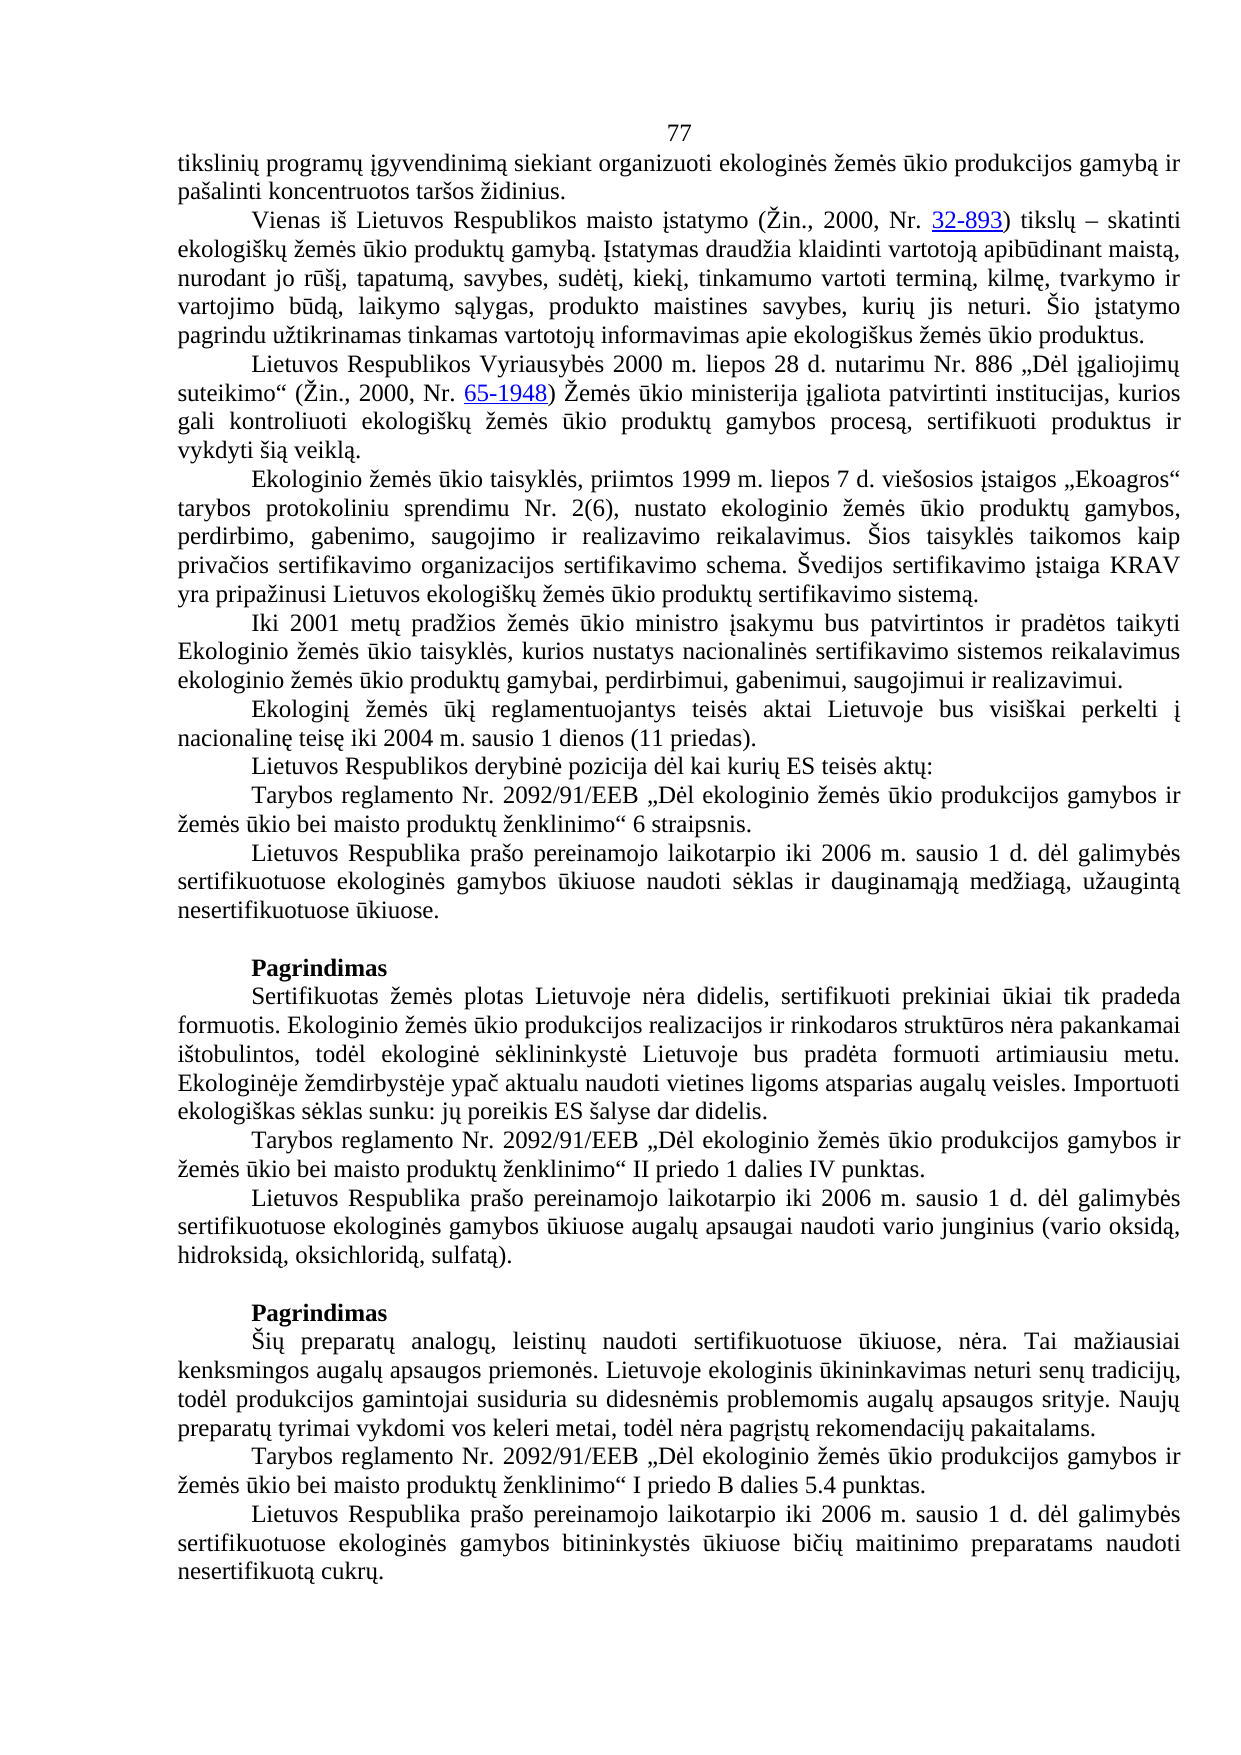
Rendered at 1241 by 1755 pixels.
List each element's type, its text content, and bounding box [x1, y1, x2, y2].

text Lietuvos Respublika prašo pereinamojo laikotarpio iki 2006 m. sausio 1 d. dėl galimybės sertifikuotuose ekologinės gamybos ūkiuose augalų apsaugai naudoti vario junginius (vario oksidą, hidroksidą, oksichloridą, sulfatą). [177, 1183, 1181, 1269]
text Vienas iš Lietuvos Respublikos maisto įstatymo (Žin., 2000, Nr. 32-893) tikslų – skatinti ekologiškų žemės ūkio produktų gamybą. Įstatymas draudžia klaidinti vartotoją apibūdinant maistą, nurodant jo rūšį, tapatumą, savybes, sudėtį, kiekį, tinkamumo vartoti terminą, kilmę, tvarkymo ir vartojimo būdą, laikymo sąlygas, produkto maistines savybes, kurių jis neturi. Šio įstatymo pagrindu užtikrinamas tinkamas vartotojų informavimas apie ekologiškus žemės ūkio produktus. [177, 205, 1181, 349]
text Pagrindimas [177, 953, 1181, 981]
text Lietuvos Respublikos Vyriausybės 2000 m. liepos 28 d. nutarimu Nr. 886 „Dėl įgaliojimų suteikimo“ (Žin., 2000, Nr. 65-1948) Žemės ūkio ministerija įgaliota patvirtinti institucijas, kurios gali kontroliuoti ekologiškų žemės ūkio produktų gamybos procesą, sertifikuoti produktus ir vykdyti šią veiklą. [177, 349, 1181, 464]
text Tarybos reglamento Nr. 2092/91/EEB „Dėl ekologinio žemės ūkio produkcijos gamybos ir žemės ūkio bei maisto produktų ženklinimo“ II priedo 1 dalies IV punktas. [177, 1125, 1181, 1183]
text Pagrindimas [177, 1298, 1181, 1326]
text Lietuvos Respublikos derybinė pozicija dėl kai kurių ES teisės aktų: [177, 751, 1181, 780]
text Ekologinio žemės ūkio taisyklės, priimtos 1999 m. liepos 7 d. viešosios įstaigos „Ekoagros“ tarybos protokoliniu sprendimu Nr. 2(6), nustato ekologinio žemės ūkio produktų gamybos, perdirbimo, gabenimo, saugojimo ir realizavimo reikalavimus. Šios taisyklės taikomos kaip privačios sertifikavimo organizacijos sertifikavimo schema. Švedijos sertifikavimo įstaiga KRAV yra pripažinusi Lietuvos ekologiškų žemės ūkio produktų sertifikavimo sistemą. [177, 464, 1181, 608]
text Iki 2001 metų pradžios žemės ūkio ministro įsakymu bus patvirtintos ir pradėtos taikyti Ekologinio žemės ūkio taisyklės, kurios nustatys nacionalinės sertifikavimo sistemos reikalavimus ekologinio žemės ūkio produktų gamybai, perdirbimui, gabenimui, saugojimui ir realizavimui. [177, 608, 1181, 694]
text Šių preparatų analogų, leistinų naudoti sertifikuotuose ūkiuose, nėra. Tai mažiausiai kenksmingos augalų apsaugos priemonės. Lietuvoje ekologinis ūkininkavimas neturi senų tradicijų, todėl produkcijos gamintojai susiduria su didesnėmis problemomis augalų apsaugos srityje. Naujų preparatų tyrimai vykdomi vos keleri metai, todėl nėra pagrįstų rekomendacijų pakaitalams. [177, 1326, 1181, 1441]
text Lietuvos Respublika prašo pereinamojo laikotarpio iki 2006 m. sausio 1 d. dėl galimybės sertifikuotuose ekologinės gamybos bitininkystės ūkiuose bičių maitinimo preparatams naudoti nesertifikuotą cukrų. [177, 1499, 1181, 1585]
text Lietuvos Respublika prašo pereinamojo laikotarpio iki 2006 m. sausio 1 d. dėl galimybės sertifikuotuose ekologinės gamybos ūkiuose naudoti sėklas ir dauginamąją medžiagą, užaugintą nesertifikuotuose ūkiuose. [177, 838, 1181, 924]
text tikslinių programų įgyvendinimą siekiant organizuoti ekologinės žemės ūkio produkcijos gamybą ir pašalinti koncentruotos taršos židinius. [177, 148, 1181, 205]
text Tarybos reglamento Nr. 2092/91/EEB „Dėl ekologinio žemės ūkio produkcijos gamybos ir žemės ūkio bei maisto produktų ženklinimo“ 6 straipsnis. [177, 780, 1181, 838]
text Ekologinį žemės ūkį reglamentuojantys teisės aktai Lietuvoje bus visiškai perkelti į nacionalinę teisę iki 2004 m. sausio 1 dienos (11 priedas). [177, 694, 1181, 751]
text Tarybos reglamento Nr. 2092/91/EEB „Dėl ekologinio žemės ūkio produkcijos gamybos ir žemės ūkio bei maisto produktų ženklinimo“ I priedo B dalies 5.4 punktas. [177, 1441, 1181, 1499]
text Sertifikuotas žemės plotas Lietuvoje nėra didelis, sertifikuoti prekiniai ūkiai tik pradeda formuotis. Ekologinio žemės ūkio produkcijos realizacijos ir rinkodaros struktūros nėra pakankamai ištobulintos, todėl ekologinė sėklininkystė Lietuvoje bus pradėta formuoti artimiausiu metu. Ekologinėje žemdirbystėje ypač aktualu naudoti vietines ligoms atsparias augalų veisles. Importuoti ekologiškas sėklas sunku: jų poreikis ES šalyse dar didelis. [177, 981, 1181, 1125]
